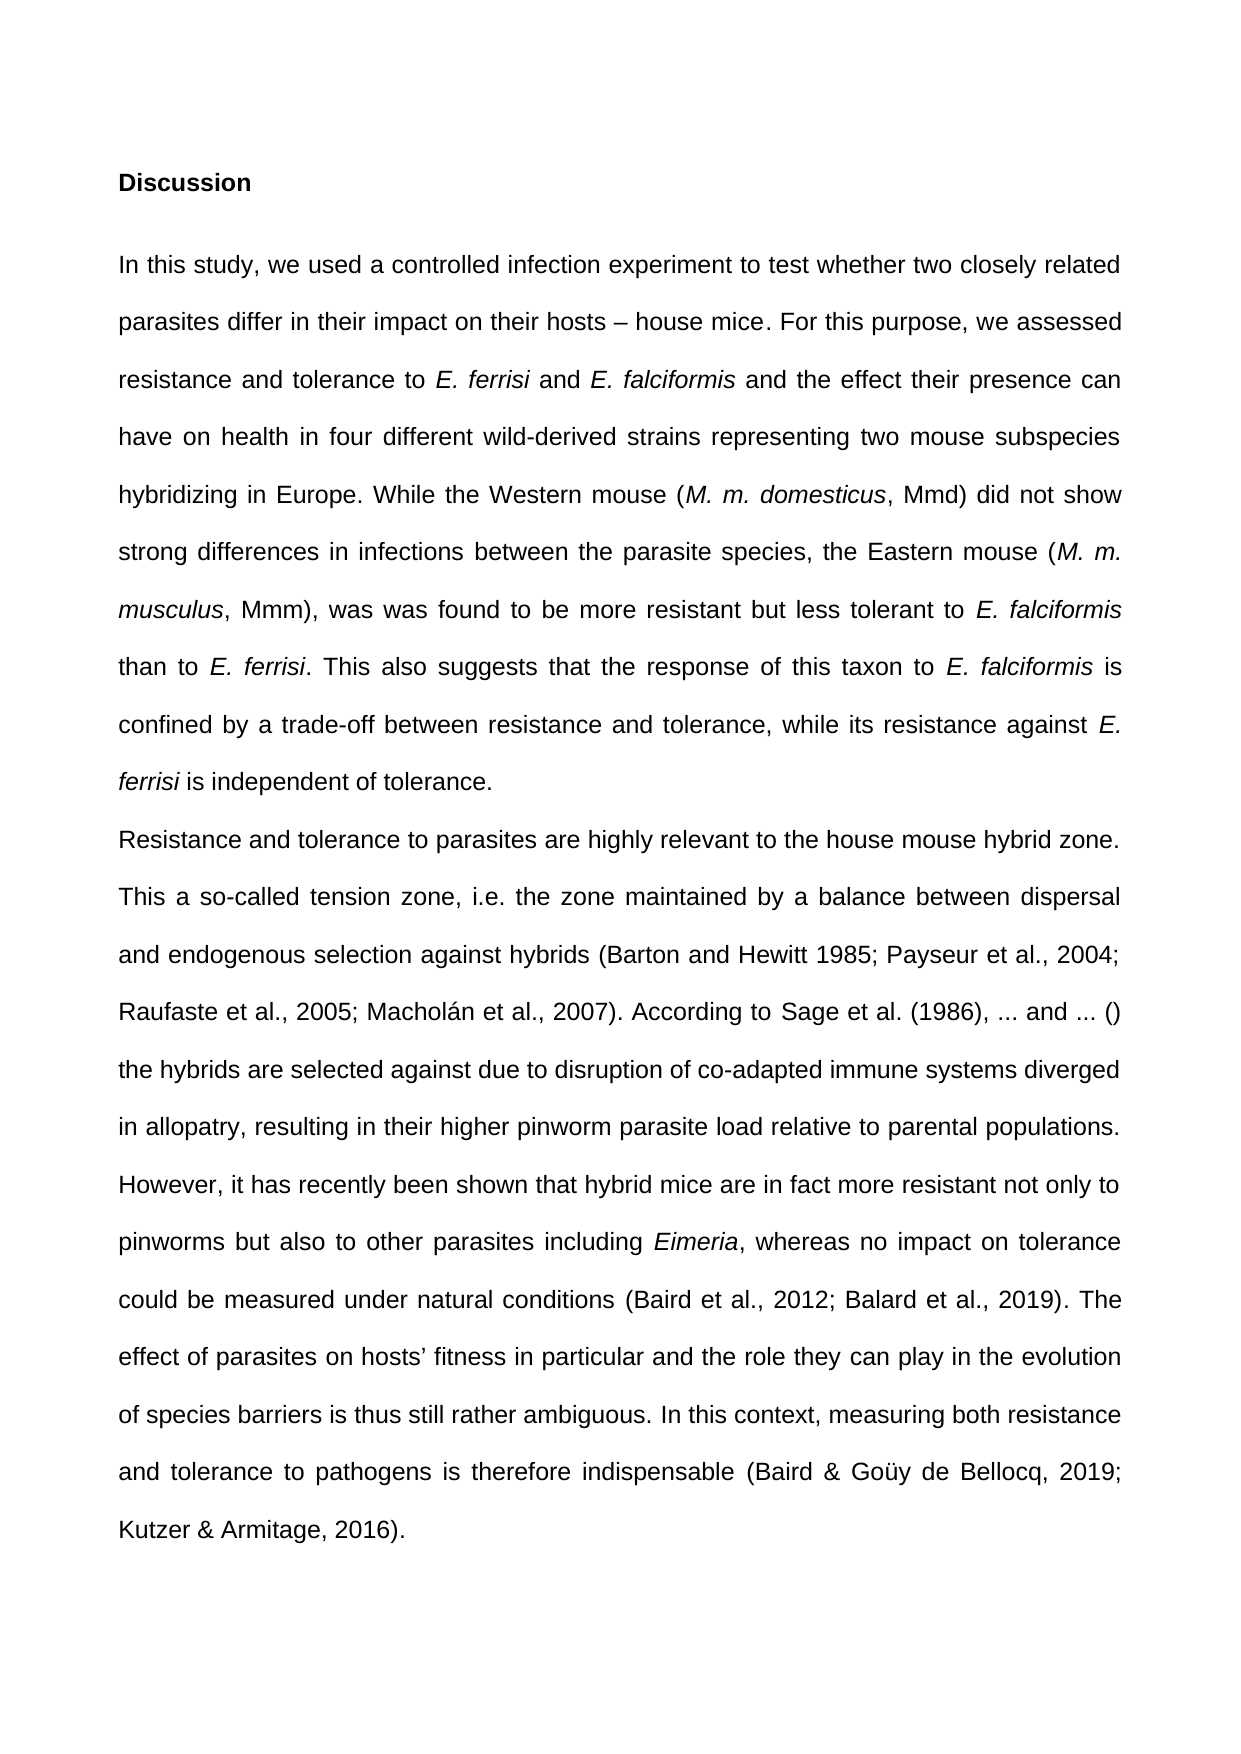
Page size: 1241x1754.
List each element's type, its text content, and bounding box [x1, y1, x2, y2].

text Resistance and tolerance to parasites are highly relevant to the house mouse hybrid zone. This a so-called tension zone, i.e. the zone maintained by a balance between dispersal and endogenous selection against hybrids (Barton and Hewitt 1985; Payseur et al., 2004; Raufaste et al., 2005; Macholán et al., 2007). According to Sage et al. (1986), ... and ... () the hybrids are selected against due to disruption of co-adapted immune systems diverged in allopatry, resulting in their higher pinworm parasite load relative to parental populations. However, it has recently been shown that hybrid mice are in fact more resistant not only to pinworms but also to other parasites including Eimeria, whereas no impact on tolerance could be measured under natural conditions (Baird et al., 2012; Balard et al., 2019). The effect of parasites on hosts’ fitness in particular and the role they can play in the evolution of species barriers is thus still rather ambiguous. In this context, measuring both resistance and tolerance to pathogens is therefore indispensable (Baird & Goüy de Bellocq, 2019; Kutzer & Armitage, 2016). [118, 825, 1122, 1544]
text In this study, we used a controlled infection experiment to test whether two closely related parasites differ in their impact on their hosts – house mice. For this purpose, we assessed resistance and tolerance to E. ferrisi and E. falciformis and the effect their presence can have on health in four different wild-derived strains representing two mouse subspecies hybridizing in Europe. While the Western mouse (M. m. domesticus, Mmd) did not show strong differences in infections between the parasite species, the Eastern mouse (M. m. musculus, Mmm), was was found to be more resistant but less tolerant to E. falciformis than to E. ferrisi. This also suggests that the response of this taxon to E. falciformis is confined by a trade-off between resistance and tolerance, while its resistance against E. ferrisi is independent of tolerance. [118, 250, 1122, 796]
subtitle Discussion [118, 168, 1122, 197]
